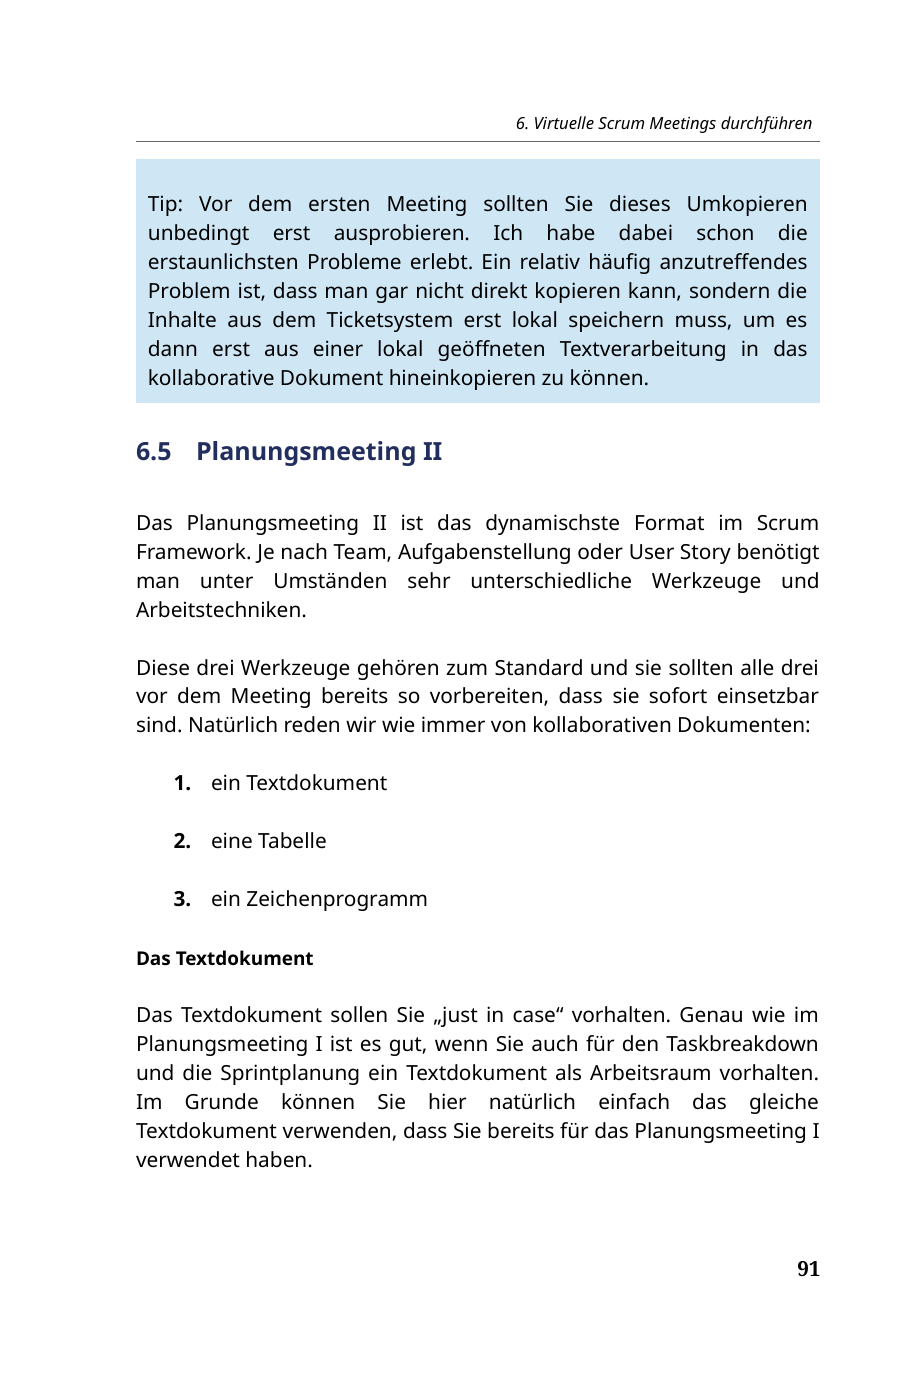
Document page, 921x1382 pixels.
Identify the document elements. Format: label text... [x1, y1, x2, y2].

subtitle Das Textdokument [136, 945, 820, 971]
text Das Textdokument sollen Sie „just in case“ vorhalten. Genau wie im Planungsmeeting I ist es gut, wenn Sie auch für den Taskbreakdown und die Sprintplanung ein Textdokument als Arbeitsraum vorhalten. Im Grunde können Sie hier natürlich einfach das gleiche Textdokument verwenden, dass Sie bereits für das Planungsmeeting I verwendet haben. [136, 971, 820, 1173]
list ein Textdokument [173, 747, 820, 797]
list ein Zeichenprogramm [173, 863, 820, 912]
text Tip: Vor dem ersten Meeting sollten Sie dieses Umkopieren unbedingt erst ausprobieren. Ich habe dabei schon die erstaunlichsten Probleme erlebt. Ein relativ häufig anzutreffendes Problem ist, dass man gar nicht direkt kopieren kann, sondern die Inhalte aus dem Ticketsystem erst lokal speichern muss, um es dann erst aus einer lokal geöffneten Textverarbeitung in das kollaborative Dokument hineinkopieren zu können. [148, 171, 808, 391]
subtitle Planungsmeeting II [136, 434, 820, 468]
text Diese drei Werkzeuge gehören zum Standard und sie sollten alle drei vor dem Meeting bereits so vorbereiten, dass sie sofort einsetzbar sind. Natürlich reden wir wie immer von kollaborativen Dokumenten: [136, 631, 820, 739]
text Das Planungsmeeting II ist das dynamischste Format im Scrum Framework. Je nach Team, Aufgabenstellung oder User Story benötigt man unter Umständen sehr unterschiedliche Werkzeuge und Arbeitstechniken. [136, 487, 820, 623]
list eine Tabelle [173, 805, 820, 854]
